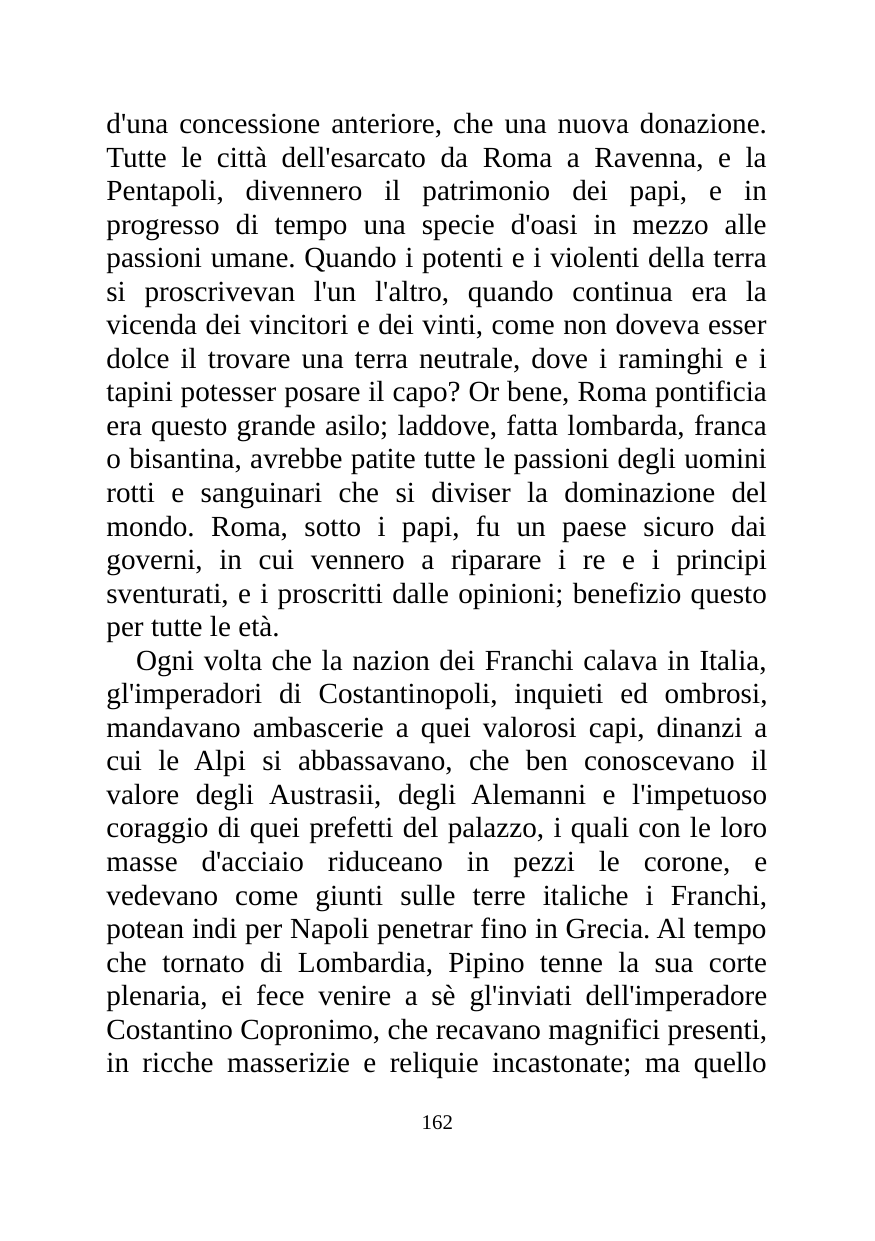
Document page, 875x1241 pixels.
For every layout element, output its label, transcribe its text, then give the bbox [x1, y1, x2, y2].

text Ogni volta che la nazion dei Franchi calava in Italia, gl'imperadori di Costantinopoli, inquieti ed ombrosi, mandavano ambascerie a quei valorosi capi, dinanzi a cui le Alpi si abbassavano, che ben conoscevano il valore degli Austrasii, degli Alemanni e l'impetuoso coraggio di quei prefetti del palazzo, i quali con le loro masse d'acciaio riduceano in pezzi le corone, e vedevano come giunti sulle terre italiche i Franchi, potean indi per Napoli penetrar fino in Grecia. Al tempo che tornato di Lombardia, Pipino tenne la sua corte plenaria, ei fece venire a sè gl'inviati dell'imperadore Costantino Copronimo, che recavano magnifici presenti, in ricche masserizie e reliquie incastonate; ma quello [106, 643, 768, 1079]
text d'una concessione anteriore, che una nuova donazione. Tutte le città dell'esarcato da Roma a Ravenna, e la Pentapoli, divennero il patrimonio dei papi, e in progresso di tempo una specie d'oasi in mezzo alle passioni umane. Quando i potenti e i violenti della terra si proscrivevan l'un l'altro, quando continua era la vicenda dei vincitori e dei vinti, come non doveva esser dolce il trovare una terra neutrale, dove i raminghi e i tapini potesser posare il capo? Or bene, Roma pontificia era questo grande asilo; laddove, fatta lombarda, franca o bisantina, avrebbe patite tutte le passioni degli uomini rotti e sanguinari che si diviser la dominazione del mondo. Roma, sotto i papi, fu un paese sicuro dai governi, in cui vennero a riparare i re e i principi sventurati, e i proscritti dalle opinioni; benefizio questo per tutte le età. [106, 106, 768, 643]
